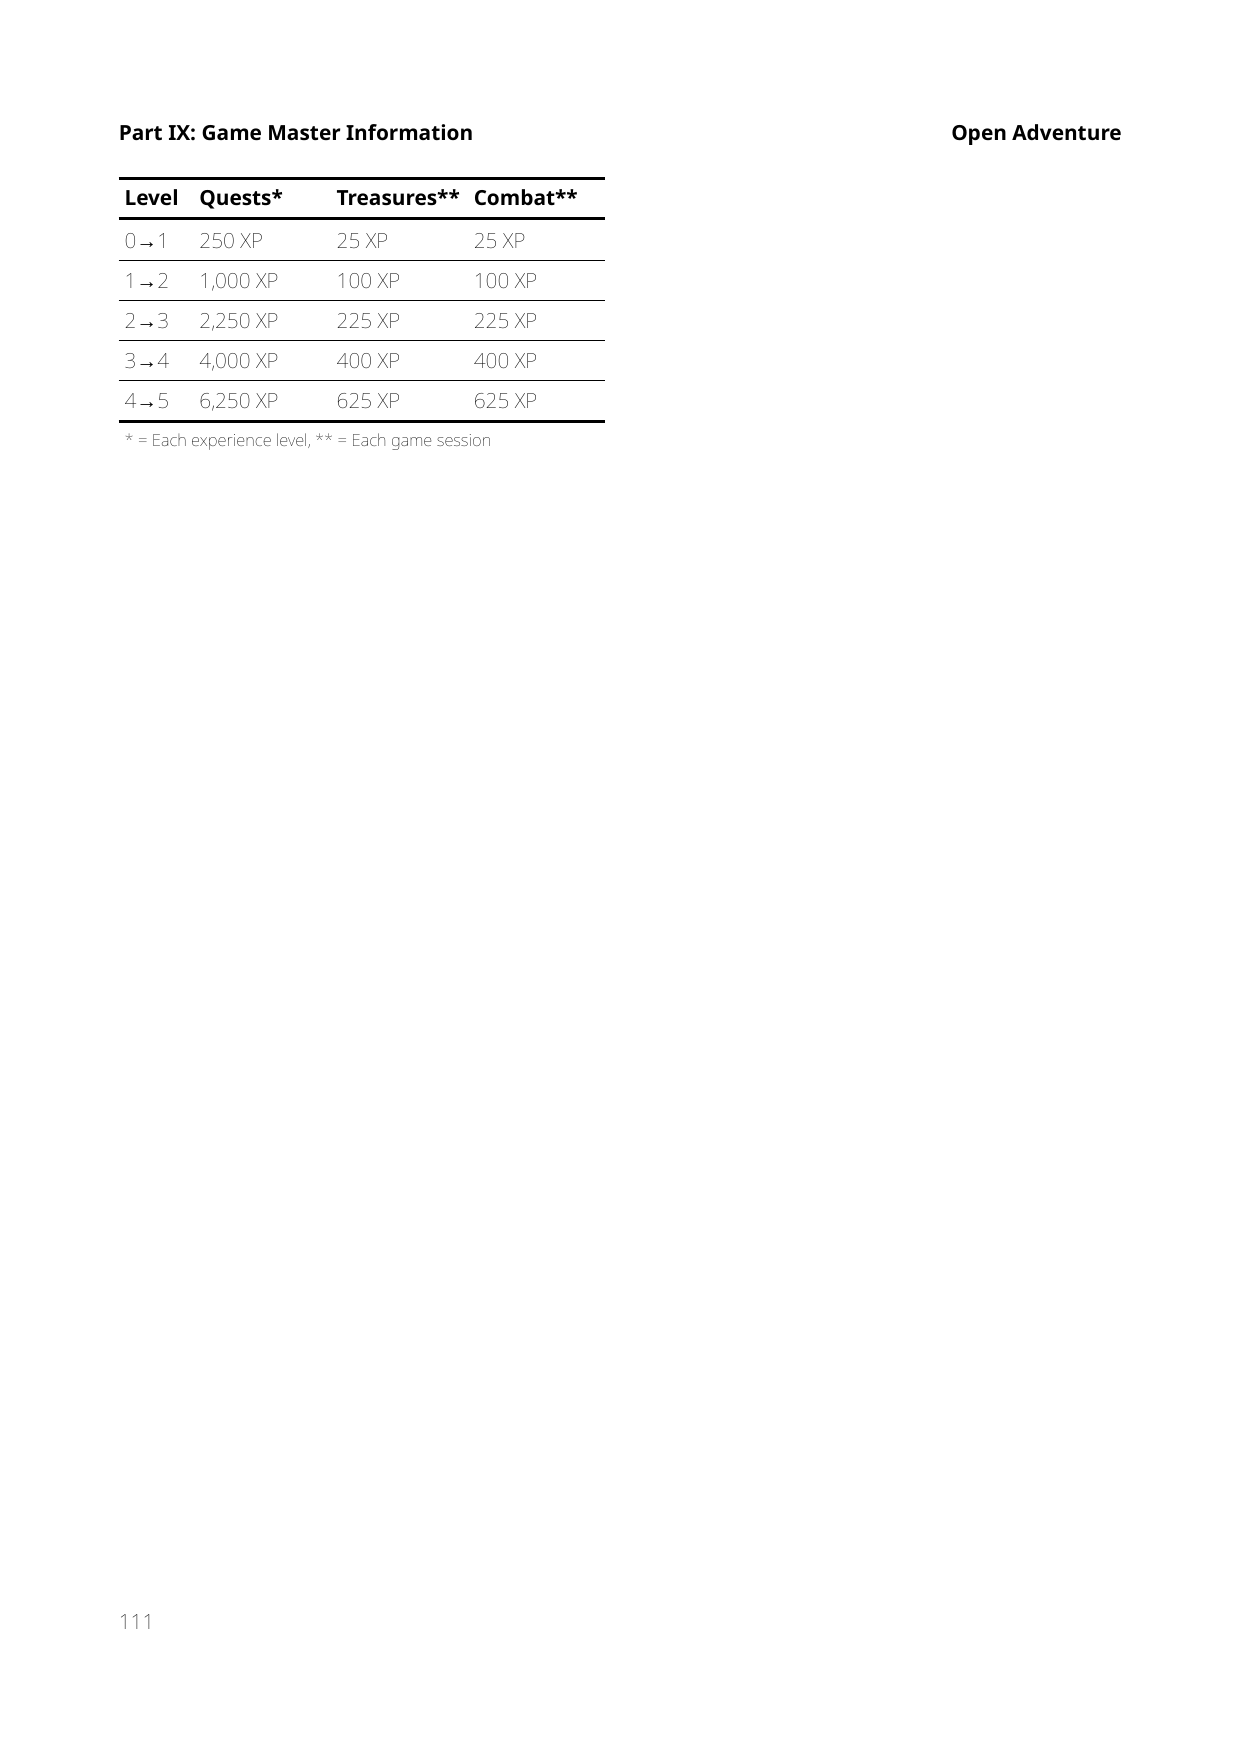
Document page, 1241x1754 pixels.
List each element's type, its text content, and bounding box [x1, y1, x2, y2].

table_cell 400 XP [331, 341, 468, 380]
table_cell 100 XP [331, 261, 468, 300]
table_cell 2→3 [119, 301, 193, 340]
table_cell * = Each experience level, ** = Each game session [119, 423, 605, 457]
table_cell 1→2 [119, 261, 193, 300]
table_cell 3→4 [119, 341, 193, 380]
table_cell 225 XP [331, 301, 468, 340]
table_cell Treasures** [331, 180, 468, 217]
table_cell 6,250 XP [194, 381, 331, 420]
table_cell 625 XP [331, 381, 468, 420]
table_cell 400 XP [468, 341, 605, 380]
table_cell 0→1 [119, 220, 193, 260]
table_cell Quests* [194, 180, 331, 217]
table_cell 2,250 XP [194, 301, 331, 340]
table_cell 25 XP [468, 220, 605, 260]
table_cell 625 XP [468, 381, 605, 420]
table_cell 1,000 XP [194, 261, 331, 300]
table_cell Combat** [468, 180, 605, 217]
table_cell 100 XP [468, 261, 605, 300]
table_cell 250 XP [194, 220, 331, 260]
table_cell 4,000 XP [194, 341, 331, 380]
table_cell Level [119, 180, 193, 217]
table_cell 25 XP [331, 220, 468, 260]
table_cell 225 XP [468, 301, 605, 340]
table_cell 4→5 [119, 381, 193, 420]
